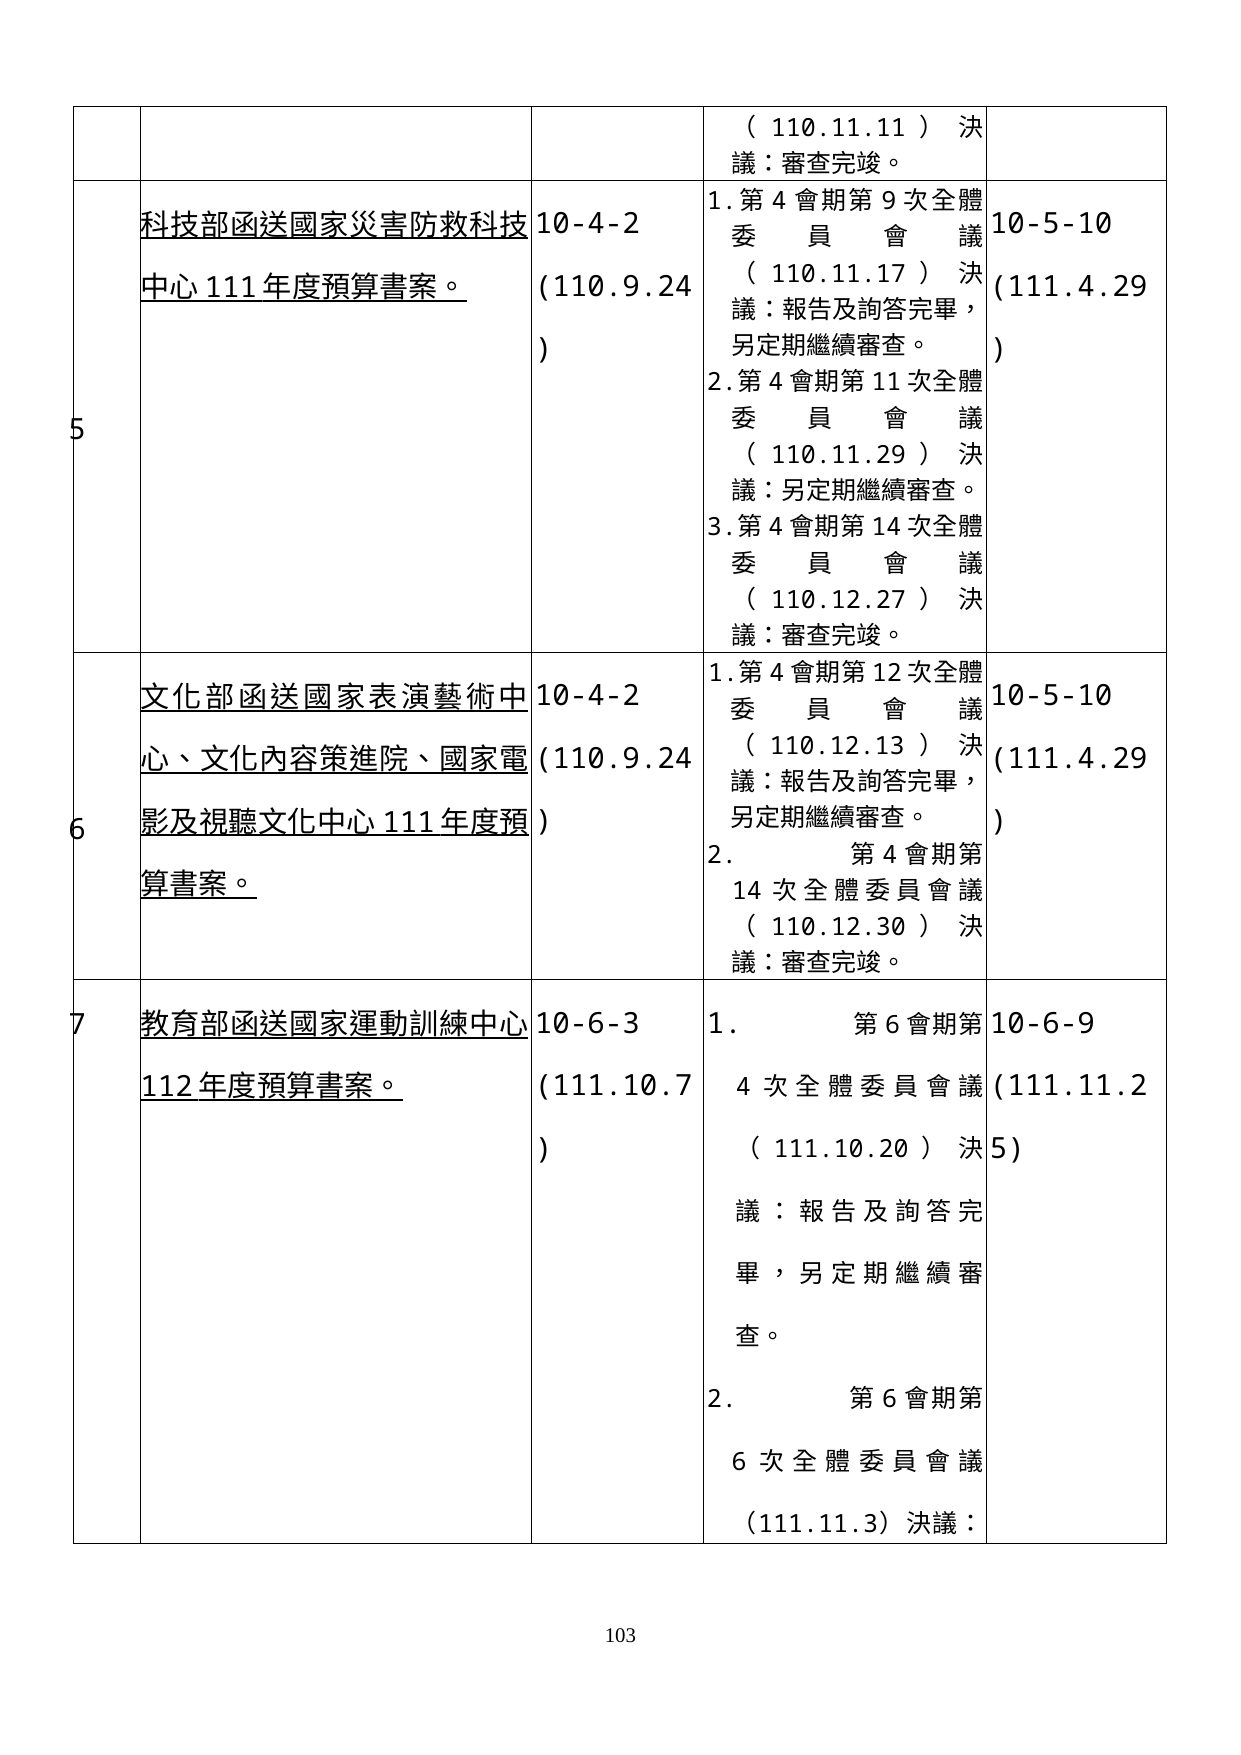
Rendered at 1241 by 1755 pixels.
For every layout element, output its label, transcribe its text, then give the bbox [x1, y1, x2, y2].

table_cell 10-4-2 (110.9.24) [532, 653, 703, 979]
table_cell 科技部函送國家災害防救科技中心111年度預算書案。 [141, 181, 531, 652]
table_cell [74, 828, 81, 837]
table_cell 文化部函送國家表演藝術中心、文化內容策進院、國家電影及視聽文化中心111年度預算書案。 [141, 653, 531, 979]
table_cell [532, 107, 703, 179]
table_cell [74, 107, 140, 179]
table_cell 10-6-3 (111.10.7) [532, 980, 703, 1543]
table_cell [74, 1016, 81, 1031]
table_cell 10-5-10 (111.4.29) [987, 181, 1166, 652]
table_cell 1.第4會期第12次全體委員會議（110.12.13）決議：報告及詢答完畢，另定期繼續審查。 2. 第4會期第14次全體委員會議（110.12.30）決議：審查完竣。 [704, 653, 986, 979]
table_cell 10-4-2 (110.9.24) [532, 181, 703, 652]
table_cell 1.第4會期第9次全體委員會議（110.11.17）決議：報告及詢答完畢，另定期繼續審查。 2.第4會期第11次全體委員會議（110.11.29）決議：另定期繼續審查。 3.第4會期第14次全體委員會議（110.12.27）決議：審查完竣。 [704, 181, 986, 652]
table_cell [74, 653, 140, 979]
table_cell [74, 428, 80, 437]
table_cell [987, 107, 1166, 179]
table_cell 10-5-10 (111.4.29) [987, 653, 1166, 979]
table_cell [74, 181, 140, 652]
table_cell 教育部函送國家運動訓練中心112年度預算書案。 [141, 980, 531, 1543]
table_cell 1. 第6會期第4次全體委員會議（111.10.20）決議：報告及詢答完畢，另定期繼續審查。 2. 第6會期第6次全體委員會議（111.11.3）決議： [704, 980, 986, 1543]
table_cell 10-6-9 (111.11.25) [987, 980, 1166, 1543]
table_cell （110.11.11）決議：審查完竣。 [704, 107, 986, 179]
table_cell [141, 107, 531, 179]
table_cell [74, 980, 140, 1543]
